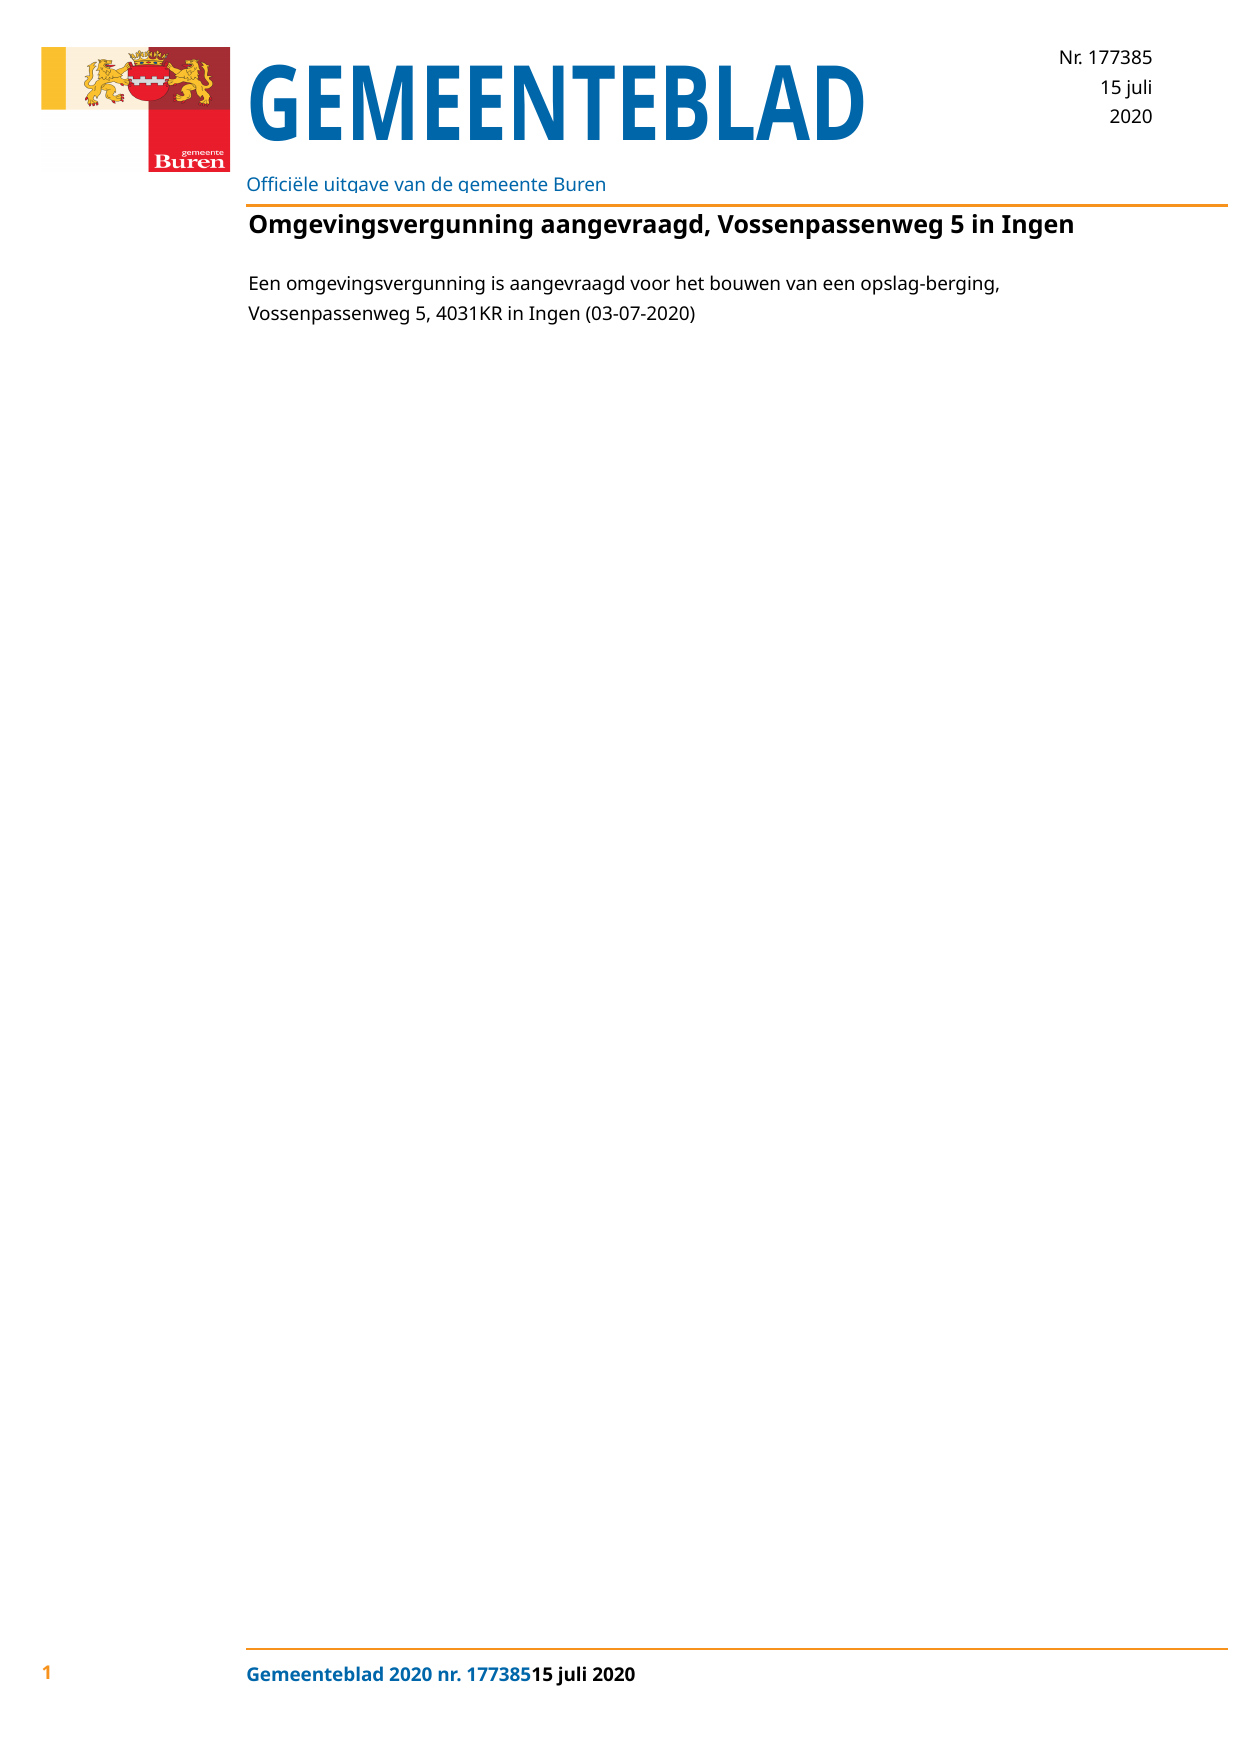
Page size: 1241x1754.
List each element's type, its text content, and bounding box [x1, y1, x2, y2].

picture [41, 47, 231, 172]
text Omgevingsvergunning aangevraagd, Vossenpassenweg 5 in Ingen [248, 207, 1152, 241]
text Een omgevingsvergunning is aangevraagd voor het bouwen van een opslag-berging, Vossenpassenweg 5, 4031KR in Ingen (03-07-2020) [248, 270, 1152, 326]
